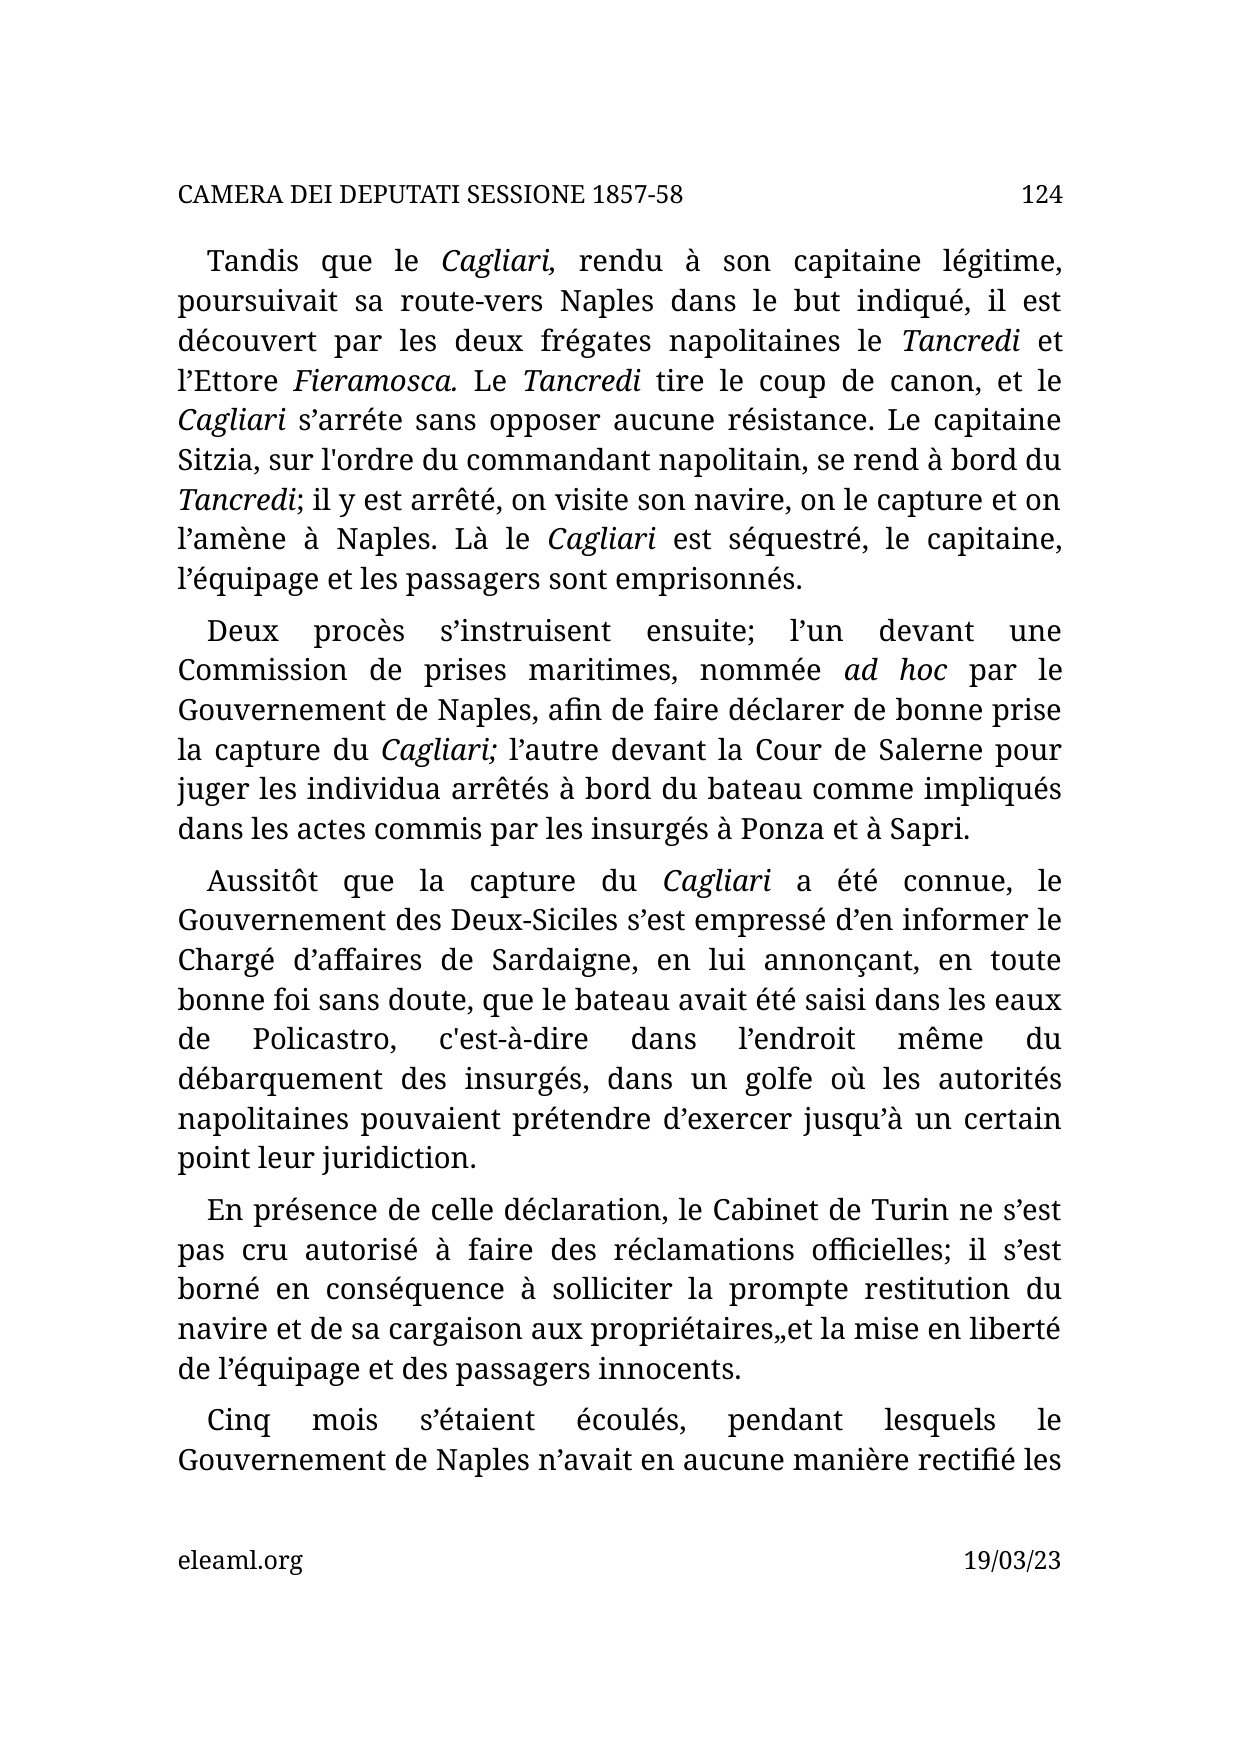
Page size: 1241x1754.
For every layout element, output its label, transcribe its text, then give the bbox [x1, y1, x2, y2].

text Aussitôt que la capture du Cagliari a été connue, le Gouvernement des Deux-Siciles s’est empressé d’en informer le Chargé d’affaires de Sardaigne, en lui annonçant, en toute bonne foi sans doute, que le bateau avait été saisi dans les eaux de Policastro, c'est-à-dire dans l’endroit même du débarquement des insurgés, dans un golfe où les autorités napolitaines pouvaient prétendre d’exercer jusqu’à un certain point leur juridiction. [177, 860, 1063, 1177]
text En présence de celle déclaration, le Cabinet de Turin ne s’est pas cru autorisé à faire des réclamations officielles; il s’est borné en conséquence à solliciter la prompte restitution du navire et de sa cargaison aux propriétaires„et la mise en liberté de l’équipage et des passagers innocents. [177, 1189, 1063, 1388]
text Tandis que le Cagliari, rendu à son capitaine légitime, poursuivait sa route-vers Naples dans le but indiqué, il est découvert par les deux frégates napolitaines le Tancredi et l’Ettore Fieramosca. Le Tancredi tire le coup de canon, et le Cagliari s’arréte sans opposer aucune résistance. Le capitaine Sitzia, sur l'ordre du commandant napolitain, se rend à bord du Tancredi; il y est arrêté, on visite son navire, on le capture et on l’amène à Naples. Là le Cagliari est séquestré, le capitaine, l’équipage et les passagers sont emprisonnés. [177, 241, 1063, 598]
text Deux procès s’instruisent ensuite; l’un devant une Commission de prises maritimes, nommée ad hoc par le Gouvernement de Naples, afin de faire déclarer de bonne prise la capture du Cagliari; l’autre devant la Cour de Salerne pour juger les individua arrêtés à bord du bateau comme impliqués dans les actes commis par les insurgés à Ponza et à Sapri. [177, 610, 1063, 848]
text Cinq mois s’étaient écoulés, pendant lesquels le Gouvernement de Naples n’avait en aucune manière rectifié les [177, 1399, 1063, 1479]
